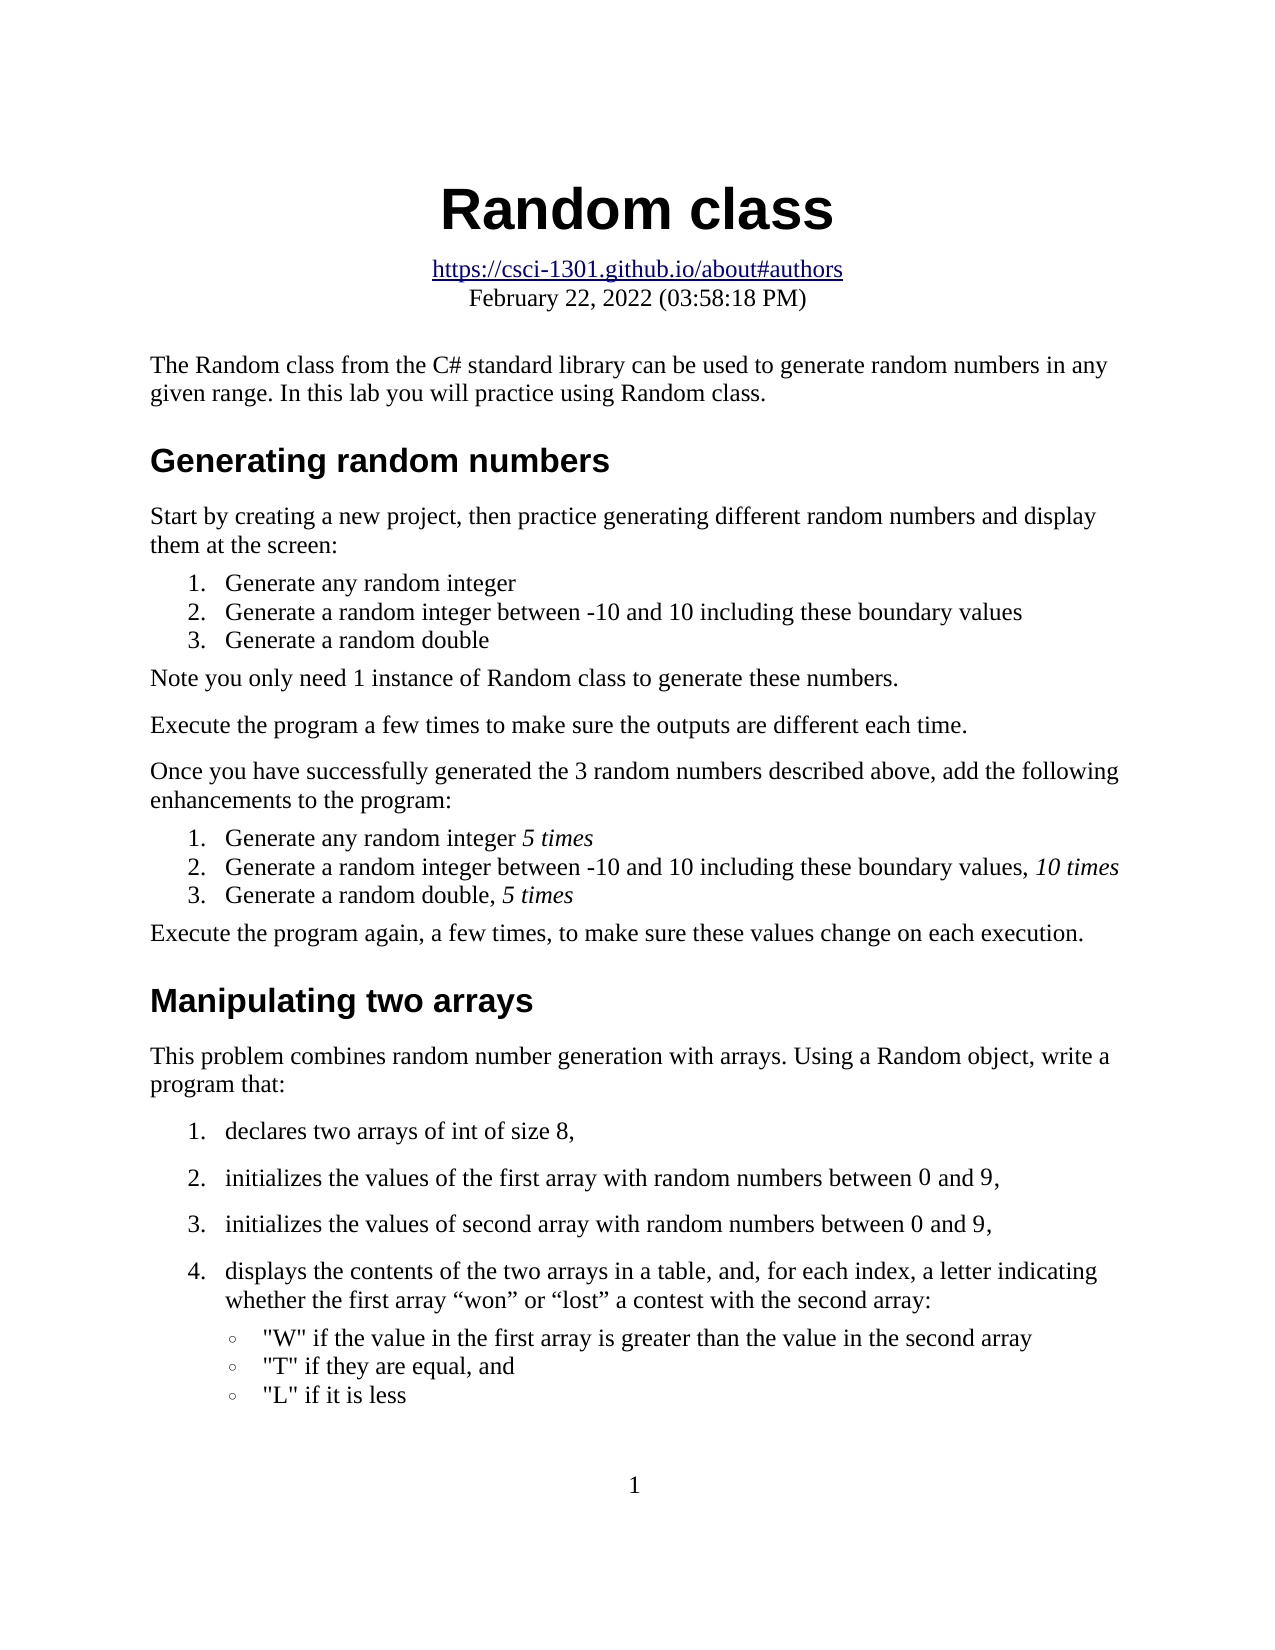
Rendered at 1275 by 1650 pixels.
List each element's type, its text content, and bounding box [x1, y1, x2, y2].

list Generate any random integer [187, 568, 1125, 597]
text Execute the program again, a few times, to make sure these values change on each execution. [150, 918, 1125, 947]
text February 22, 2022 (03:58:18 PM) [150, 283, 1125, 312]
text This problem combines random number generation with arrays. Using a Random object, write a program that: [150, 1041, 1125, 1098]
text Start by creating a new project, then practice generating different random numbers and display them at the screen: [150, 501, 1125, 559]
list "T" if they are equal, and [225, 1351, 1125, 1380]
list declares two arrays of int of size 8, [187, 1116, 1125, 1145]
list Generate a random integer between -10 and 10 including these boundary values, 10 times [187, 852, 1125, 880]
list Generate any random integer 5 times [187, 823, 1125, 852]
text The Random class from the C# standard library can be used to generate random numbers in any given range. In this lab you will practice using Random class. [150, 350, 1125, 407]
text Note you only need 1 instance of Random class to generate these numbers. [150, 663, 1125, 692]
list Generate a random integer between -10 and 10 including these boundary values [187, 597, 1125, 625]
text Execute the program a few times to make sure the outputs are different each time. [150, 710, 1125, 738]
list "L" if it is less [225, 1380, 1125, 1409]
subtitle Generating random numbers [150, 441, 1125, 480]
list "W" if the value in the first array is greater than the value in the second array [225, 1323, 1125, 1351]
subtitle Manipulating two arrays [150, 981, 1125, 1019]
list Generate a random double, 5 times [187, 880, 1125, 909]
list Generate a random double [187, 625, 1125, 654]
list initializes the values of second array with random numbers between and , [187, 1209, 1125, 1238]
text Once you have successfully generated the 3 random numbers described above, add the following enhancements to the program: [150, 756, 1125, 814]
list displays the contents of the two arrays in a table, and, for each index, a letter indicating whether the first array “won” or “lost” a contest with the second array: [187, 1256, 1125, 1314]
list initializes the values of the first array with random numbers between and , [187, 1163, 1125, 1192]
text https://csci-1301.github.io/about#authors [150, 254, 1125, 283]
title Random class [150, 175, 1125, 242]
